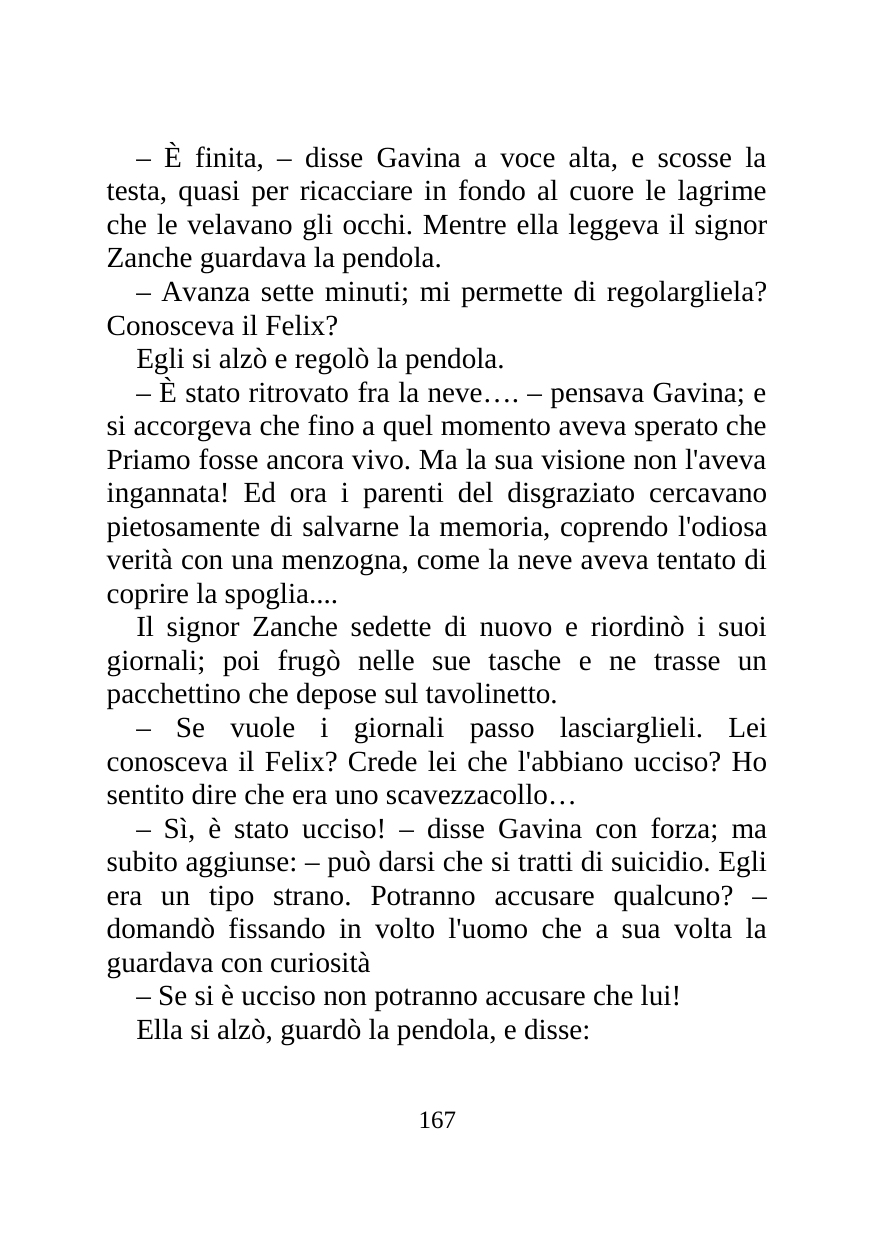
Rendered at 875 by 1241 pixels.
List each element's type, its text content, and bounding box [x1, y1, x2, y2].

text – È stato ritrovato fra la neve…. – pensava Gavina; e si accorgeva che fino a quel momento aveva sperato che Priamo fosse ancora vivo. Ma la sua visione non l'aveva ingannata! Ed ora i parenti del disgraziato cercavano pietosamente di salvarne la memoria, coprendo l'odiosa verità con una menzogna, come la neve aveva tentato di coprire la spoglia.... [106, 375, 768, 609]
text – Sì, è stato ucciso! – disse Gavina con forza; ma subito aggiunse: – può darsi che si tratti di suicidio. Egli era un tipo strano. Potranno accusare qualcuno? – domandò fissando in volto l'uomo che a sua volta la guardava con curiosità [106, 811, 768, 978]
text – È finita, – disse Gavina a voce alta, e scosse la testa, quasi per ricacciare in fondo al cuore le lagrime che le velavano gli occhi. Mentre ella leggeva il signor Zanche guardava la pendola. [106, 140, 768, 274]
text – Avanza sette minuti; mi permette di regolargliela? Conosceva il Felix? [106, 274, 768, 341]
text – Se si è ucciso non potranno accusare che lui! [106, 978, 768, 1012]
text Egli si alzò e regolò la pendola. [106, 341, 768, 375]
text Ella si alzò, guardò la pendola, e disse: [106, 1012, 768, 1046]
text Il signor Zanche sedette di nuovo e riordinò i suoi giornali; poi frugò nelle sue tasche e ne trasse un pacchettino che depose sul tavolinetto. [106, 609, 768, 710]
text – Se vuole i giornali passo lasciarglieli. Lei conosceva il Felix? Crede lei che l'abbiano ucciso? Ho sentito dire che era uno scavezzacollo… [106, 710, 768, 811]
